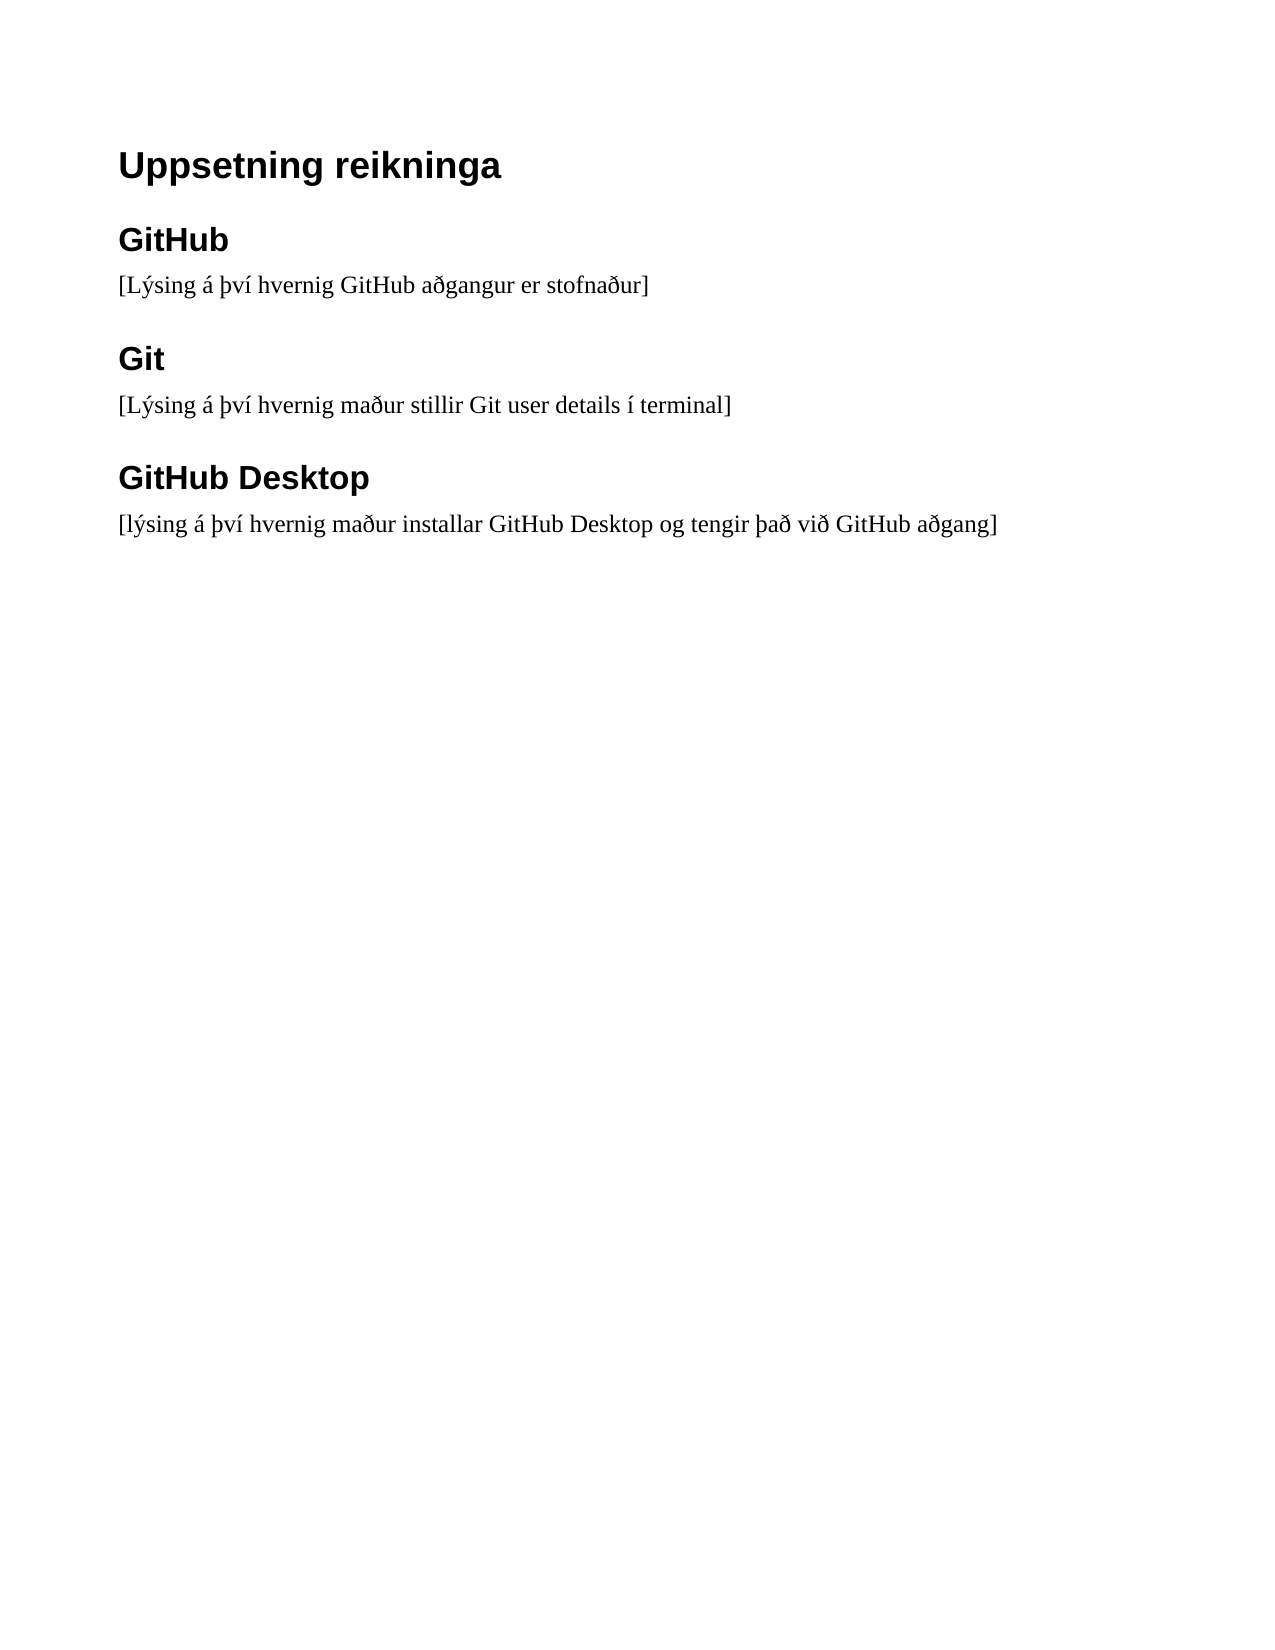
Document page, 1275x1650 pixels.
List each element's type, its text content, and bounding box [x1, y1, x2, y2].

subtitle GitHub Desktop [118, 458, 1157, 497]
subtitle GitHub [118, 219, 1157, 258]
text [lýsing á því hvernig maður installar GitHub Desktop og tengir það við GitHub aðgang] [118, 509, 1157, 538]
text [Lýsing á því hvernig maður stillir Git user details í terminal] [118, 390, 1157, 419]
subtitle Git [118, 339, 1157, 377]
subtitle Uppsetning reikninga [118, 143, 1157, 186]
text [Lýsing á því hvernig GitHub aðgangur er stofnaður] [118, 271, 1157, 299]
